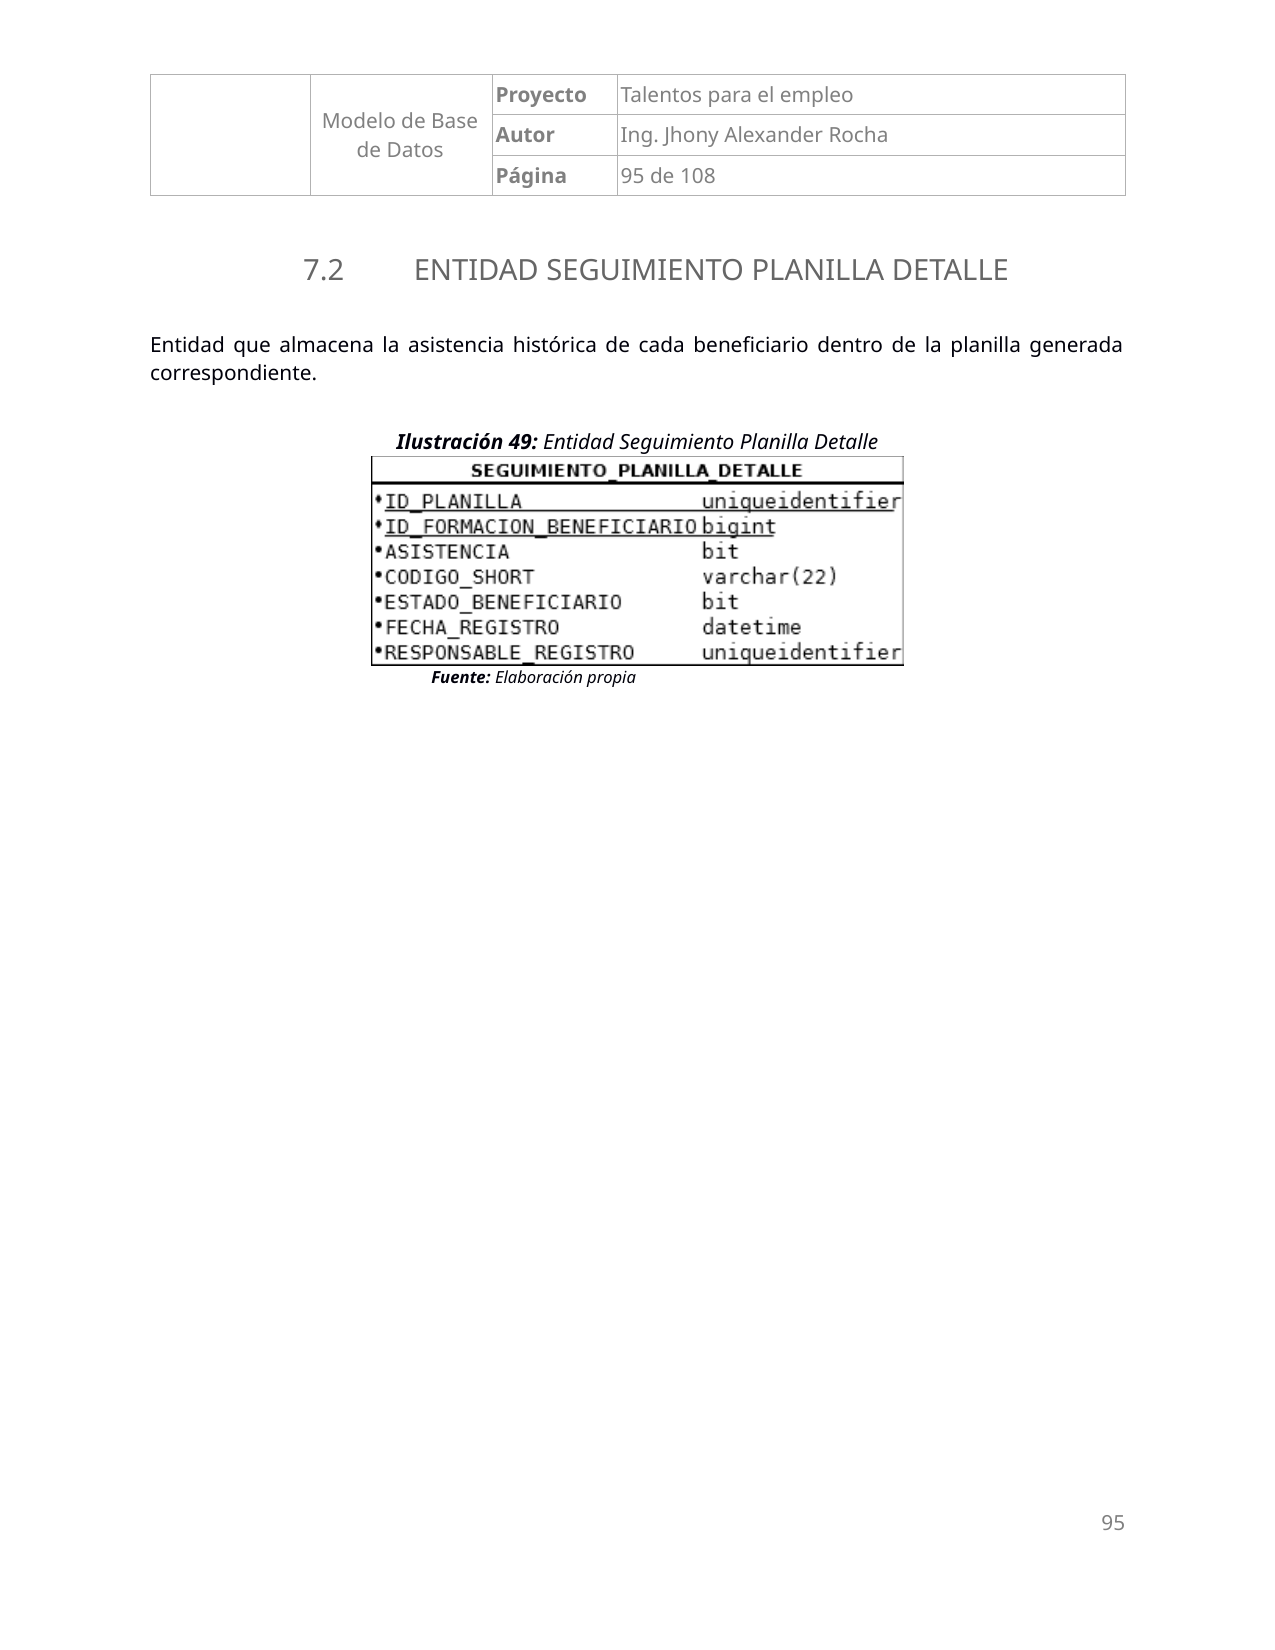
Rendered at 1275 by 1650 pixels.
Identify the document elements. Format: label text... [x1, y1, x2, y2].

text Fuente: Elaboración propia [431, 666, 844, 688]
subtitle Entidad seguimiento planilla detalle [179, 249, 1125, 289]
text Entidad que almacena la asistencia histórica de cada beneficiario dentro de la planilla generada correspondiente. [150, 330, 1125, 387]
text Ilustración 49: Entidad Seguimiento Planilla Detalle [387, 427, 887, 456]
picture [371, 456, 904, 666]
